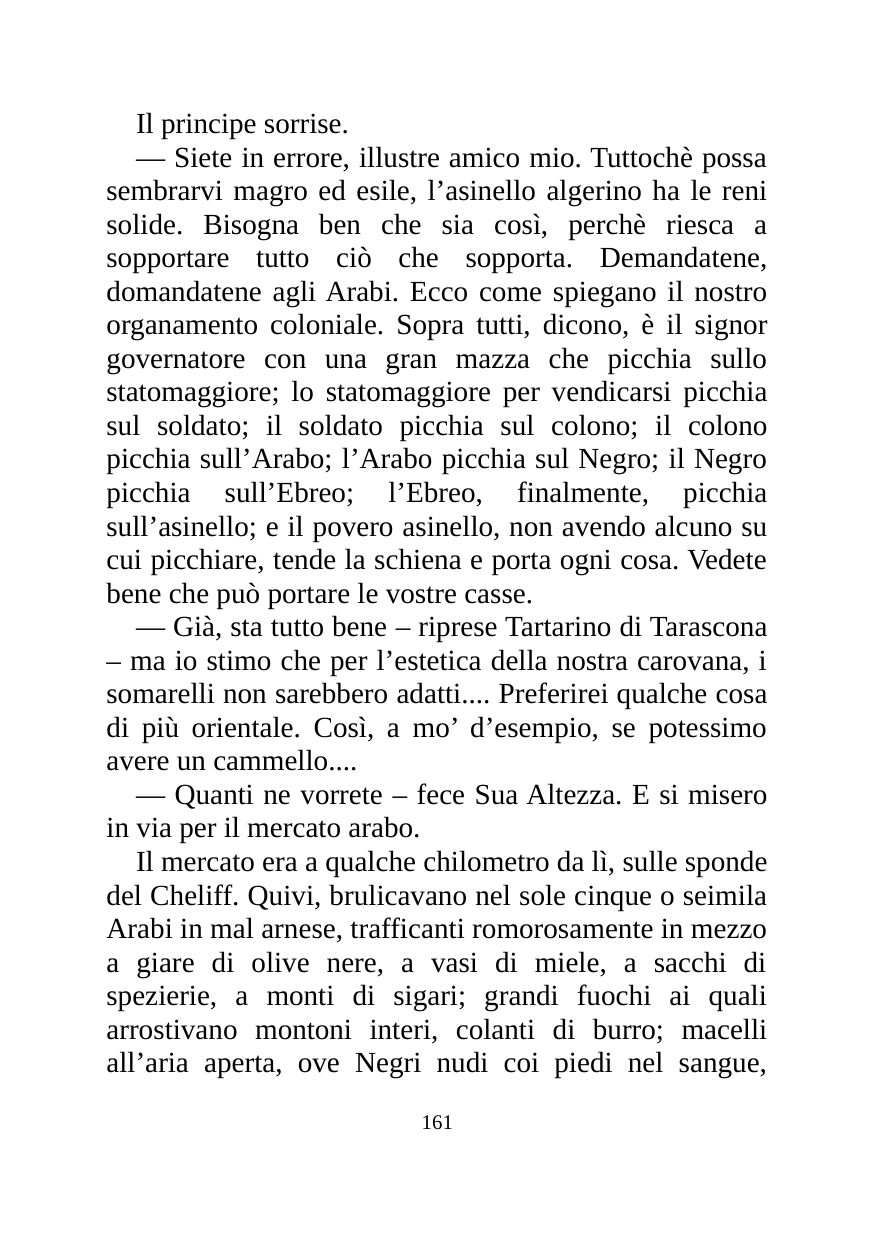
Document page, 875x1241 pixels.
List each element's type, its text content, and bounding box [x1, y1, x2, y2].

text Il principe sorrise. [106, 106, 768, 140]
text — Quanti ne vorrete – fece Sua Altezza. E si misero in via per il mercato arabo. [106, 777, 768, 844]
text — Siete in errore, illustre amico mio. Tuttochè possa sembrarvi magro ed esile, l’asinello algerino ha le reni solide. Bisogna ben che sia così, perchè riesca a sopportare tutto ciò che sopporta. Demandatene, domandatene agli Arabi. Ecco come spiegano il nostro organamento coloniale. Sopra tutti, dicono, è il signor governatore con una gran mazza che picchia sullo statomaggiore; lo statomaggiore per vendicarsi picchia sul soldato; il soldato picchia sul colono; il colono picchia sull’Arabo; l’Arabo picchia sul Negro; il Negro picchia sull’Ebreo; l’Ebreo, finalmente, picchia sull’asinello; e il povero asinello, non avendo alcuno su cui picchiare, tende la schiena e porta ogni cosa. Vedete bene che può portare le vostre casse. [106, 140, 768, 609]
text — Già, sta tutto bene – riprese Tartarino di Tarascona – ma io stimo che per l’estetica della nostra carovana, i somarelli non sarebbero adatti.... Preferirei qualche cosa di più orientale. Così, a mo’ d’esempio, se potessimo avere un cammello.... [106, 609, 768, 777]
text Il mercato era a qualche chilometro da lì, sulle sponde del Cheliff. Quivi, brulicavano nel sole cinque o seimila Arabi in mal arnese, trafficanti romorosamente in mezzo a giare di olive nere, a vasi di miele, a sacchi di spezierie, a monti di sigari; grandi fuochi ai quali arrostivano montoni interi, colanti di burro; macelli all’aria aperta, ove Negri nudi coi piedi nel sangue, [106, 844, 768, 1079]
